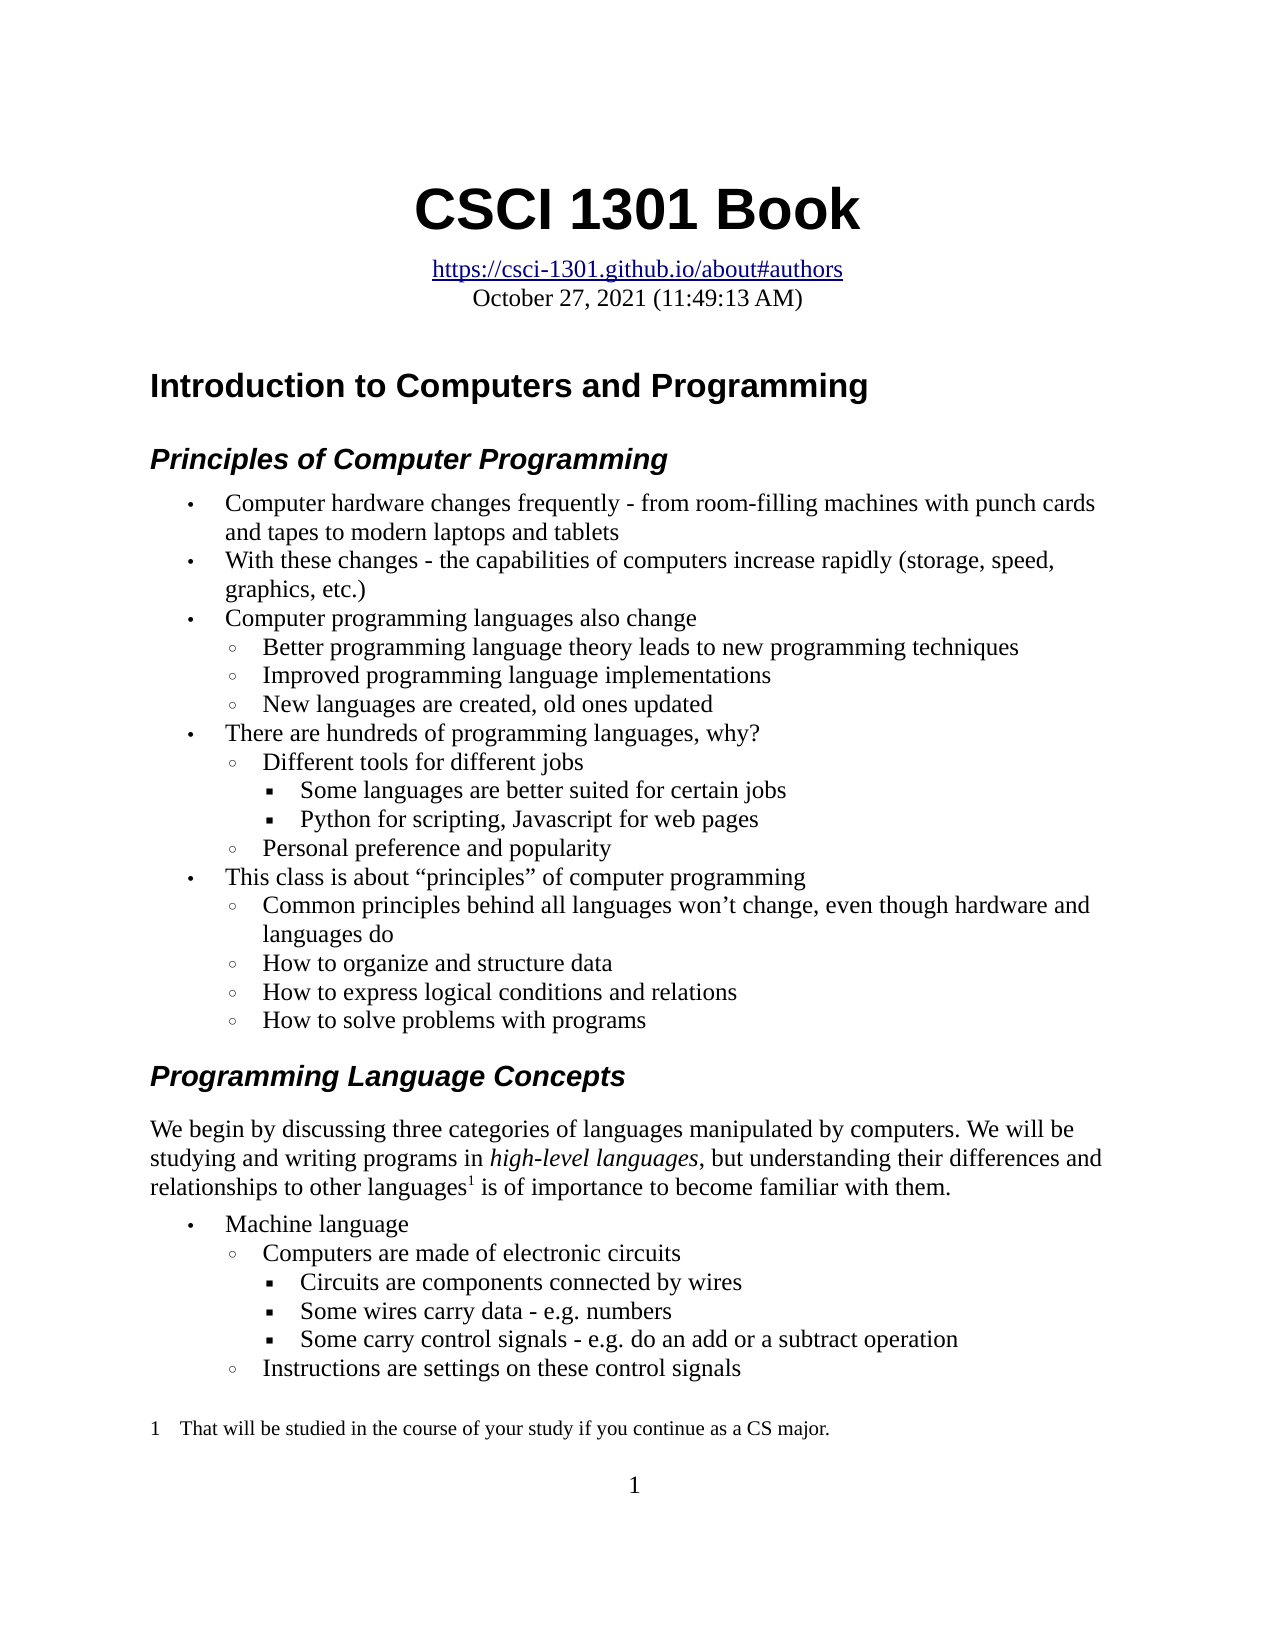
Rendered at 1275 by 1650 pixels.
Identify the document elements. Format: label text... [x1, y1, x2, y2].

list This class is about “principles” of computer programming [187, 862, 1125, 891]
list Python for scripting, Javascript for web pages [262, 804, 1125, 833]
list How to organize and structure data [225, 948, 1125, 977]
list Improved programming language implementations [225, 661, 1125, 689]
text We begin by discussing three categories of languages manipulated by computers. We will be studying and writing programs in high-level languages, but understanding their differences and relationships to other languages is of importance to become familiar with them. [150, 1114, 1125, 1201]
list Some carry control signals - e.g. do an add or a subtract operation [262, 1324, 1125, 1353]
list Better programming language theory leads to new programming techniques [225, 632, 1125, 661]
title CSCI 1301 Book [150, 175, 1125, 242]
subtitle Programming Language Concepts [150, 1059, 1125, 1093]
list Instructions are settings on these control signals [225, 1353, 1125, 1382]
list Common principles behind all languages won’t change, even though hardware and languages do [225, 891, 1125, 948]
subtitle Introduction to Computers and Programming [150, 366, 1125, 404]
list There are hundreds of programming languages, why? [187, 718, 1125, 747]
subtitle Principles of Computer Programming [150, 442, 1125, 476]
list How to express logical conditions and relations [225, 977, 1125, 1006]
list Computer programming languages also change [187, 603, 1125, 632]
text October 27, 2021 (11:49:13 AM) [150, 283, 1125, 312]
list Some wires carry data - e.g. numbers [262, 1296, 1125, 1324]
list Computers are made of electronic circuits [225, 1238, 1125, 1267]
list Different tools for different jobs [225, 747, 1125, 776]
list Some languages are better suited for certain jobs [262, 776, 1125, 804]
list Computer hardware changes frequently - from room-filling machines with punch cards and tapes to modern laptops and tablets [187, 488, 1125, 546]
list How to solve problems with programs [225, 1006, 1125, 1034]
list Circuits are components connected by wires [262, 1267, 1125, 1296]
list With these changes - the capabilities of computers increase rapidly (storage, speed, graphics, etc.) [187, 546, 1125, 603]
list New languages are created, old ones updated [225, 689, 1125, 718]
text https://csci-1301.github.io/about#authors [150, 254, 1125, 283]
list Personal preference and popularity [225, 833, 1125, 862]
text That will be studied in the course of your study if you continue as a CS major. [150, 1416, 1125, 1440]
list Machine language [187, 1209, 1125, 1238]
